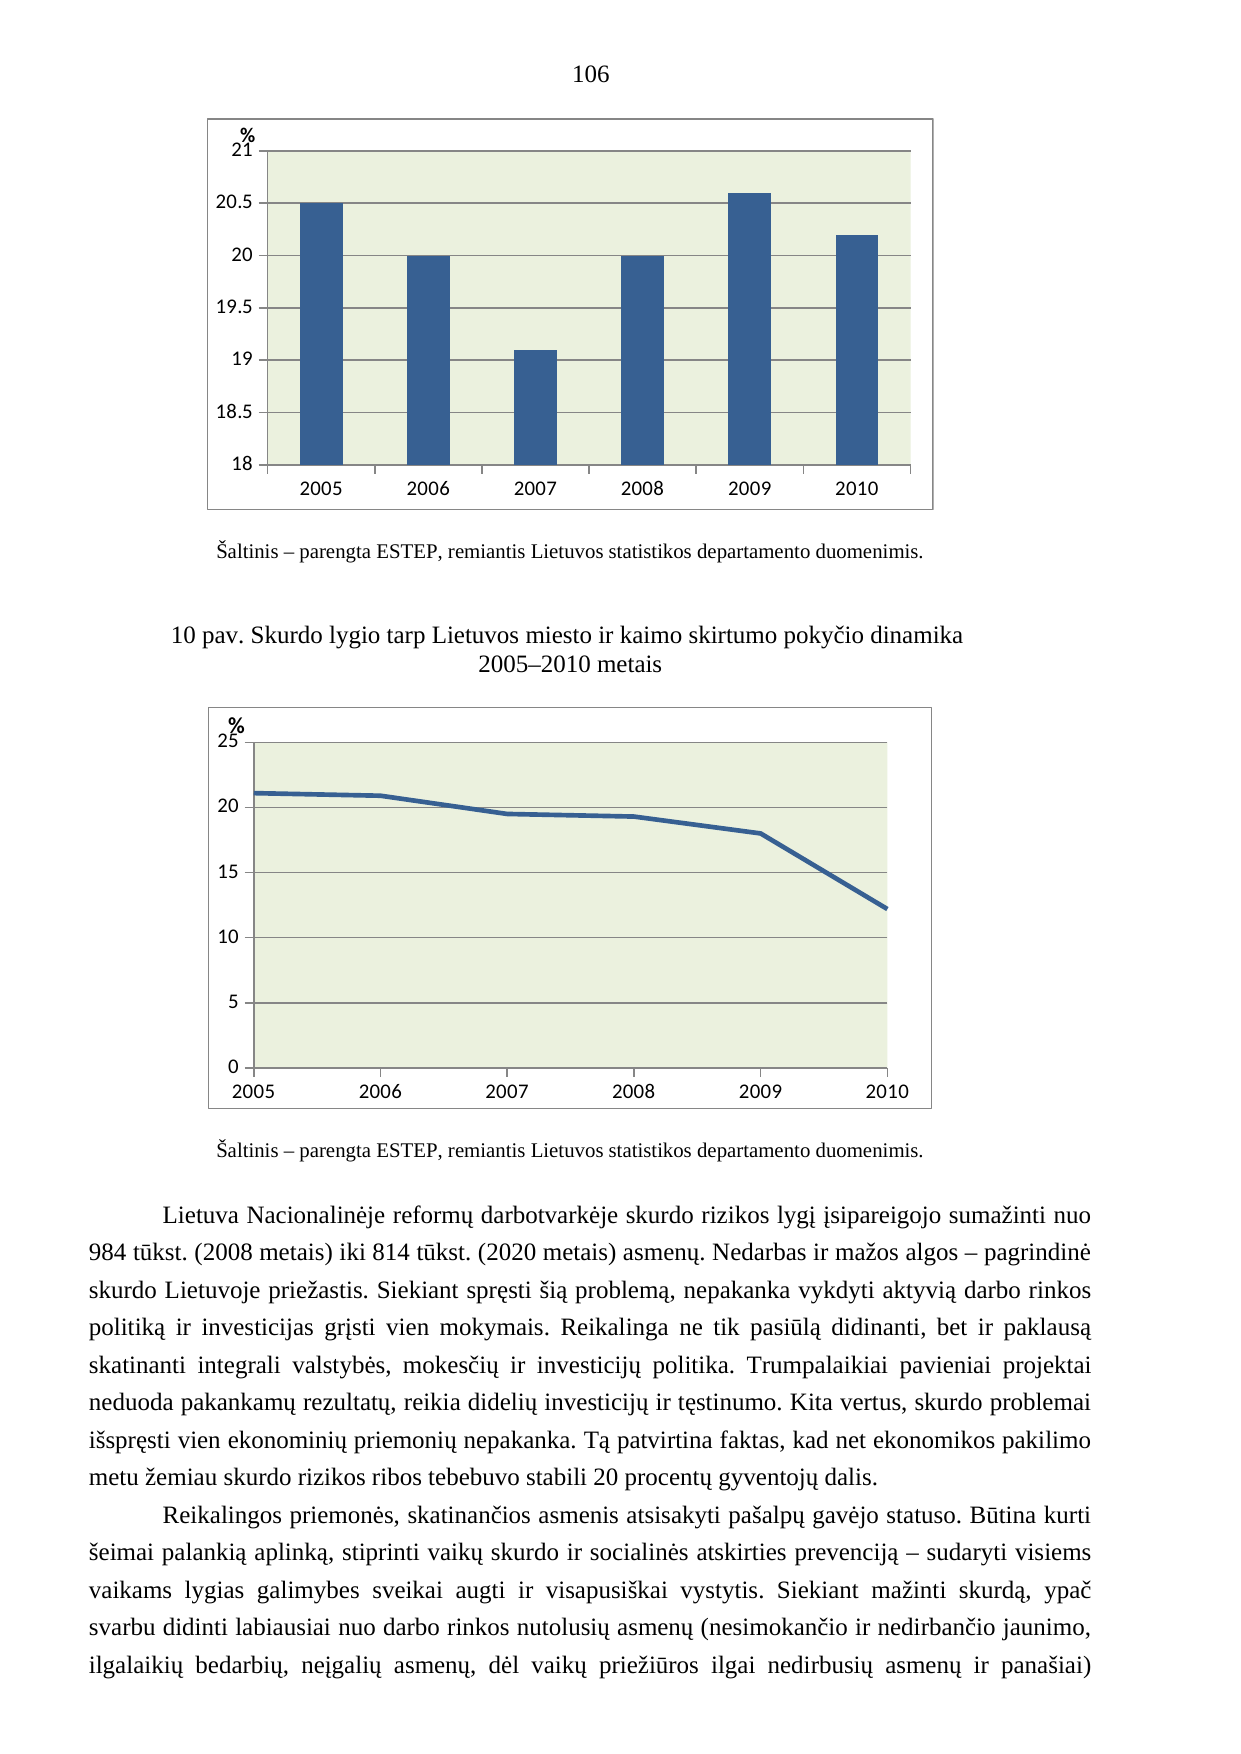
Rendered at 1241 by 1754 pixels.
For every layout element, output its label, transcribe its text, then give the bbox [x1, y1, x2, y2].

text Lietuva Nacionalinėje reformų darbotvarkėje skurdo rizikos lygį įsipareigojo sumažinti nuo 984 tūkst. (2008 metais) iki 814 tūkst. (2020 metais) asmenų. Nedarbas ir mažos algos – pagrindinė skurdo Lietuvoje priežastis. Siekiant spręsti šią problemą, nepakanka vykdyti aktyvią darbo rinkos politiką ir investicijas grįsti vien mokymais. Reikalinga ne tik pasiūlą didinanti, bet ir paklausą skatinanti integrali valstybės, mokesčių ir investicijų politika. Trumpalaikiai pavieniai projektai neduoda pakankamų rezultatų, reikia didelių investicijų ir tęstinumo. Kita vertus, skurdo problemai išspręsti vien ekonominių priemonių nepakanka. Tą patvirtina faktas, kad net ekonomikos pakilimo metu žemiau skurdo rizikos ribos tebebuvo stabili 20 procentų gyventojų dalis. [89, 1191, 1092, 1491]
table_cell Šaltinis – parengta ESTEP, remiantis Lietuvos statistikos departamento duomenimis. [100, 118, 1040, 563]
table_header 10 pav. Skurdo lygio tarp Lietuvos miesto ir kaimo skirtumo pokyčio dinamika 2005–2010 metais [100, 621, 1040, 707]
table_cell Šaltinis – parengta ESTEP, remiantis Lietuvos statistikos departamento duomenimis. [100, 707, 1040, 1162]
text Reikalingos priemonės, skatinančios asmenis atsisakyti pašalpų gavėjo statuso. Būtina kurti šeimai palankią aplinką, stiprinti vaikų skurdo ir socialinės atskirties prevenciją – sudaryti visiems vaikams lygias galimybes sveikai augti ir visapusiškai vystytis. Siekiant mažinti skurdą, ypač svarbu didinti labiausiai nuo darbo rinkos nutolusių asmenų (nesimokančio ir nedirbančio jaunimo, ilgalaikių bedarbių, neįgalių asmenų, dėl vaikų priežiūros ilgai nedirbusių asmenų ir panašiai) [89, 1491, 1092, 1678]
